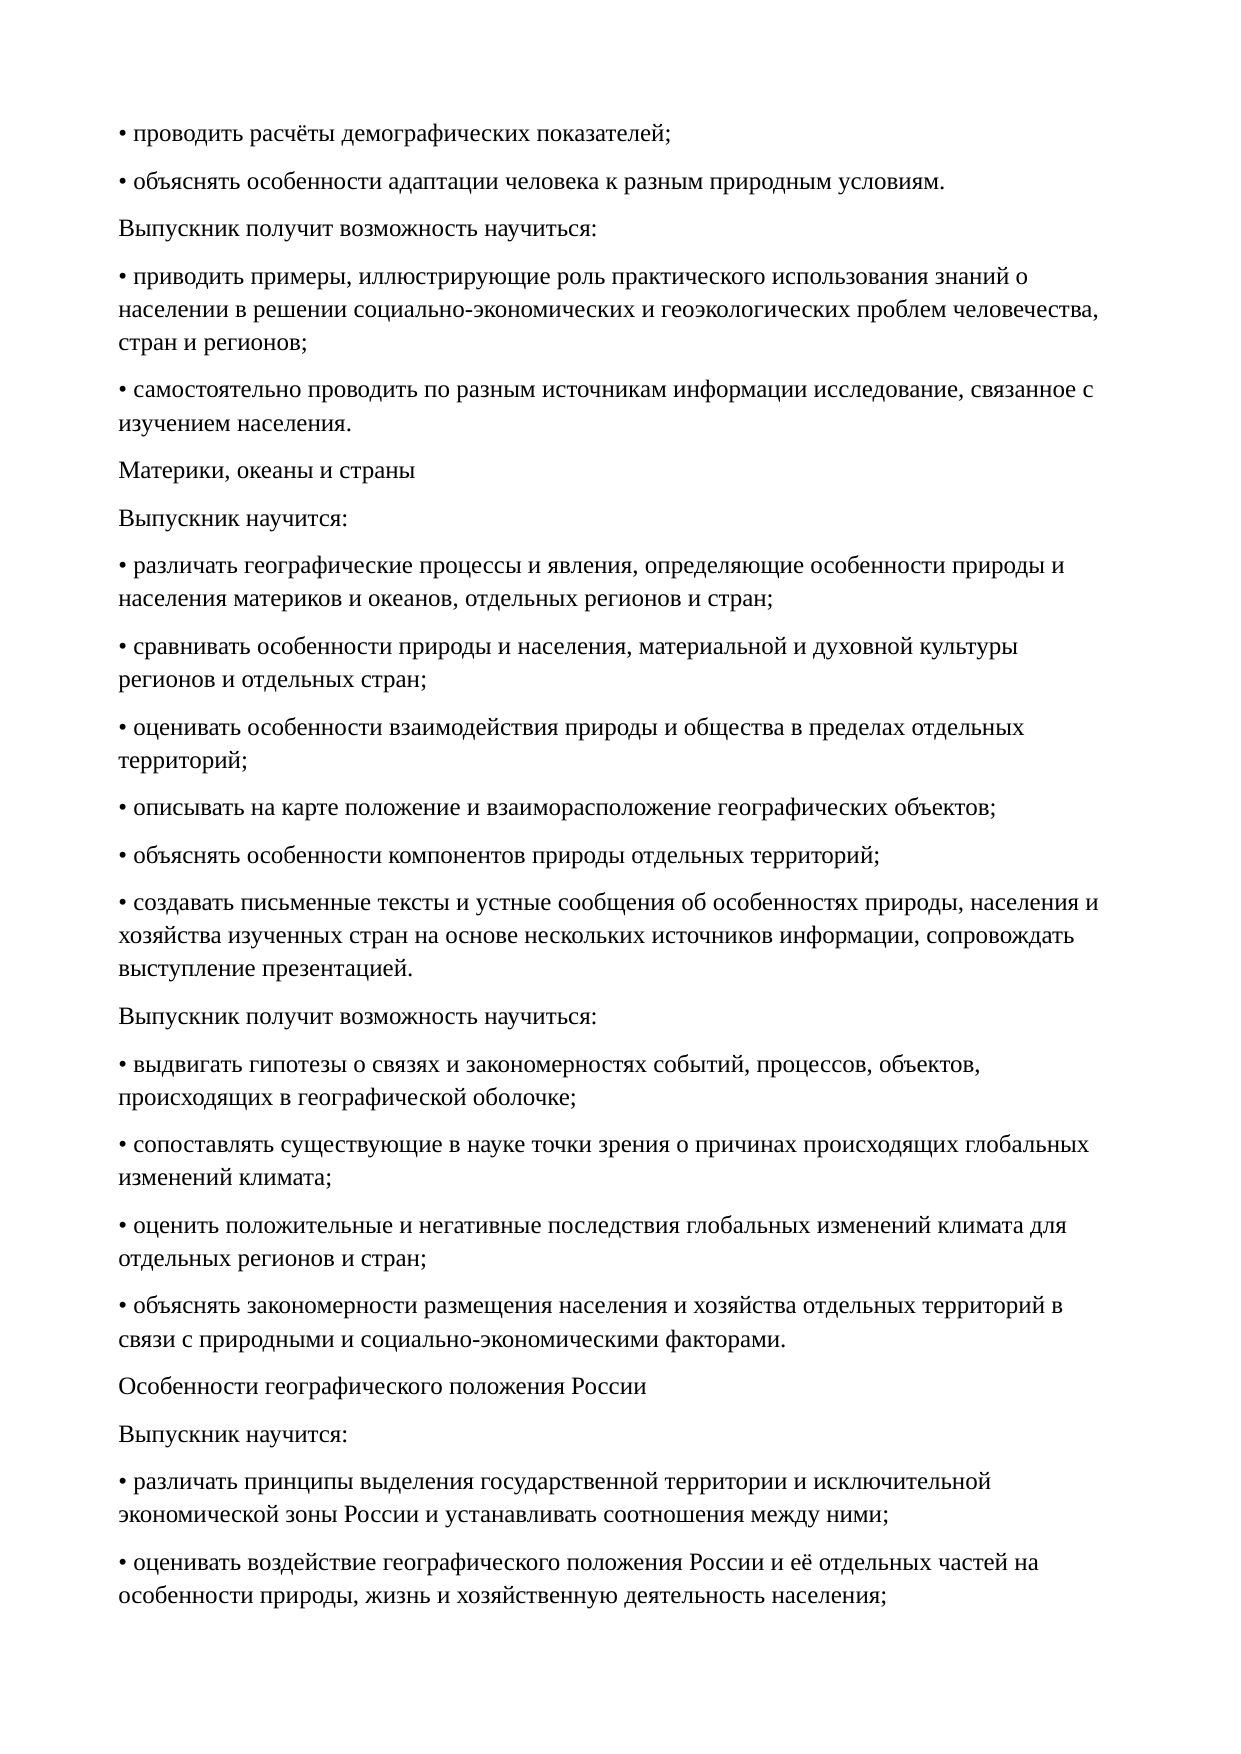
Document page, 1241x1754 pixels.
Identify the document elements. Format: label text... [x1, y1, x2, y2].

text • оценивать особенности взаимодействия природы и общества в пределах отдельных территорий; [118, 712, 1122, 773]
text Выпускник научится: [118, 1419, 1122, 1448]
text • самостоятельно проводить по разным источникам информации исследование, связанное с изучением населения. [118, 374, 1122, 436]
text • различать географические процессы и явления, определяющие особенности природы и населения материков и океанов, отдельных регионов и стран; [118, 550, 1122, 612]
text • сопоставлять существующие в науке точки зрения о причинах происходящих глобальных изменений климата; [118, 1129, 1122, 1191]
text • создавать письменные тексты и устные сообщения об особенностях природы, населения и хозяйства изученных стран на основе нескольких источников информации, сопровождать выступление презентацией. [118, 887, 1122, 982]
text • приводить примеры, иллюстрирующие роль практического использования знаний о населении в решении социально-экономических и геоэкологических проблем человечества, стран и регионов; [118, 261, 1122, 356]
text • описывать на карте положение и взаиморасположение географических объектов; [118, 792, 1122, 821]
text Особенности географического положения России [118, 1371, 1122, 1400]
text • оценивать воздействие географического положения России и её отдельных частей на особенности природы, жизнь и хозяйственную деятельность населения; [118, 1547, 1122, 1609]
text Выпускник научится: [118, 503, 1122, 532]
text • выдвигать гипотезы о связях и закономерностях событий, процессов, объектов, происходящих в географической оболочке; [118, 1049, 1122, 1111]
text • сравнивать особенности природы и населения, материальной и духовной культуры регионов и отдельных стран; [118, 631, 1122, 693]
text • оценить положительные и негативные последствия глобальных изменений климата для отдельных регионов и стран; [118, 1210, 1122, 1272]
text Выпускник получит возможность научиться: [118, 1001, 1122, 1030]
text • проводить расчёты демографических показателей; [118, 118, 1122, 147]
text • различать принципы выделения государственной территории и исключительной экономической зоны России и устанавливать соотношения между ними; [118, 1466, 1122, 1528]
text Материки, океаны и страны [118, 455, 1122, 484]
text • объяснять особенности компонентов природы отдельных территорий; [118, 840, 1122, 869]
text Выпускник получит возможность научиться: [118, 213, 1122, 242]
text • объяснять закономерности размещения населения и хозяйства отдельных территорий в связи с природными и социально-экономическими факторами. [118, 1291, 1122, 1352]
text • объяснять особенности адаптации человека к разным природным условиям. [118, 166, 1122, 194]
